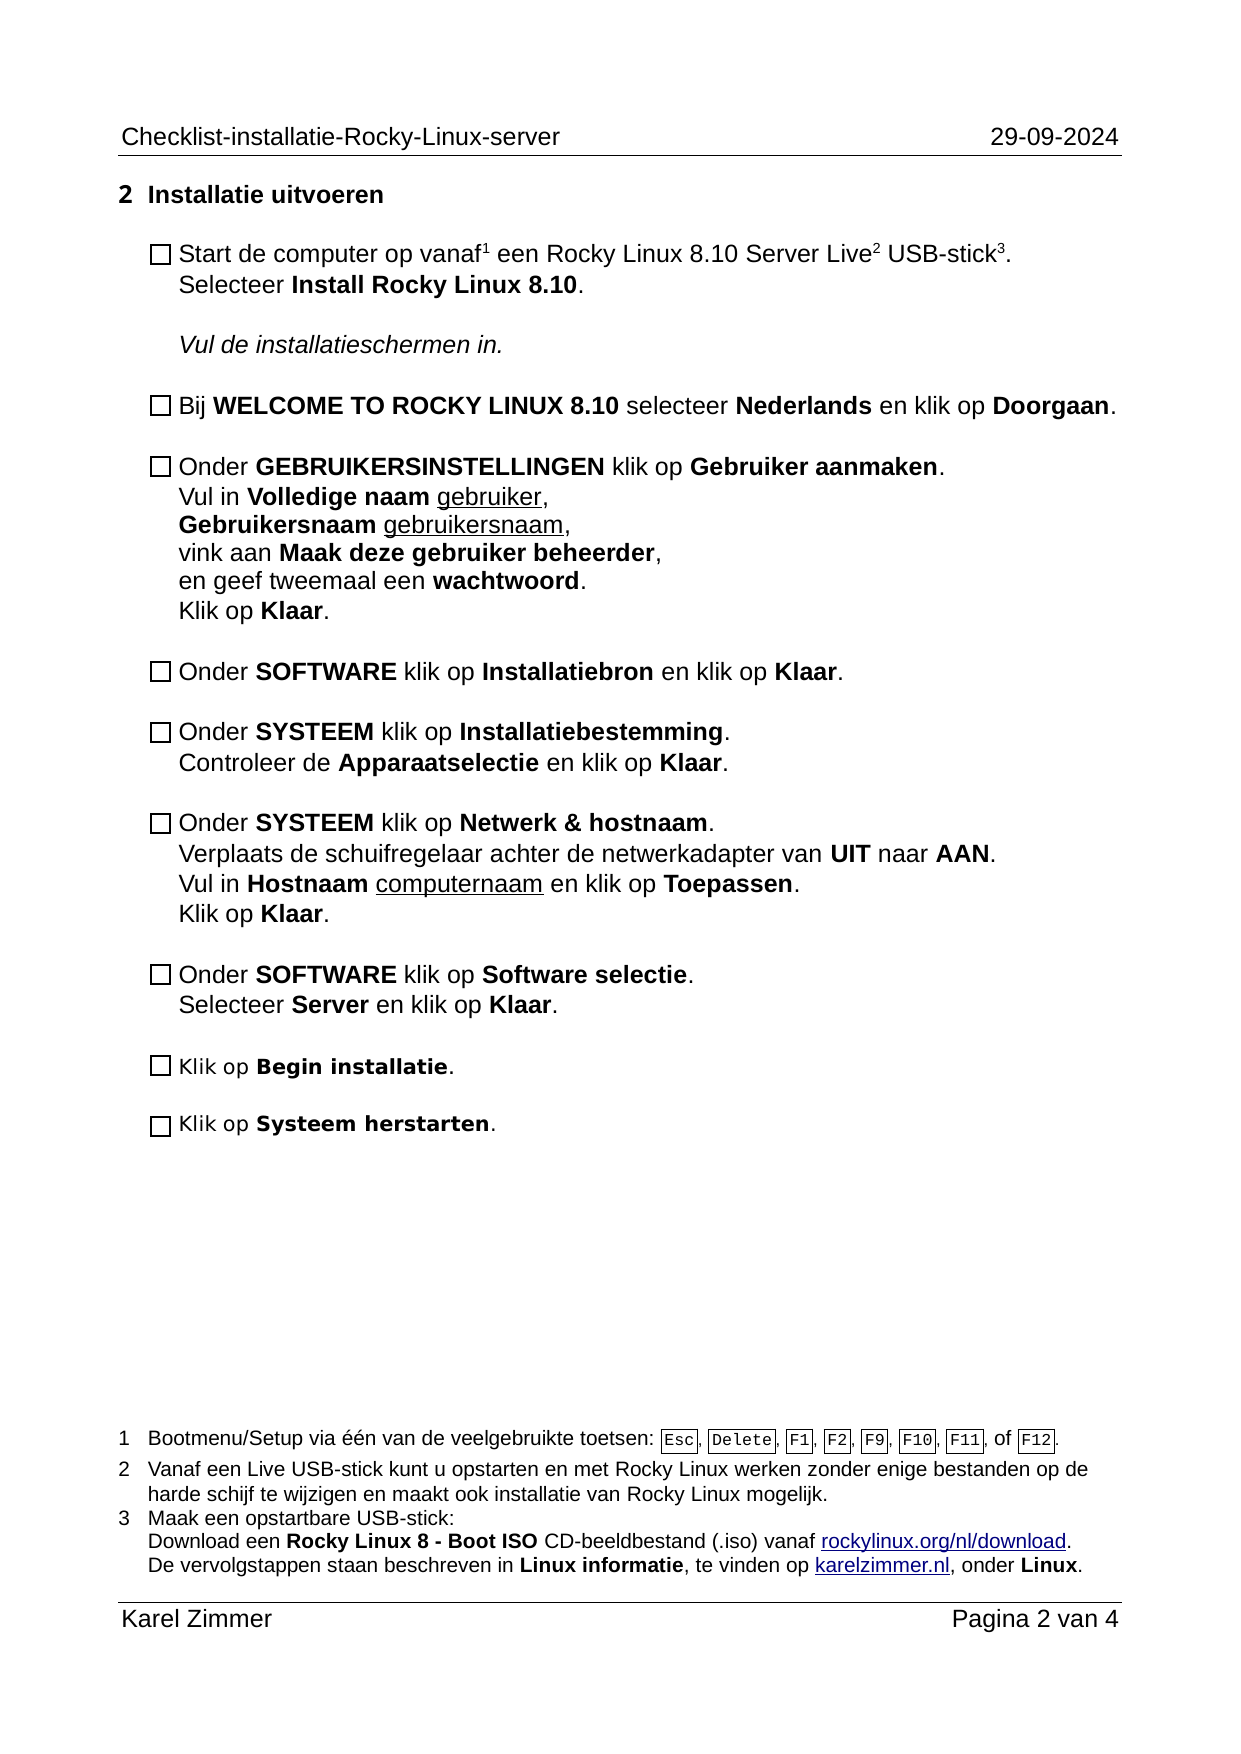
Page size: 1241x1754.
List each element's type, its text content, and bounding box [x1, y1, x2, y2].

table_cell Klik op Klaar. [177, 596, 1122, 626]
table_cell [118, 482, 142, 596]
table_cell [142, 990, 177, 1020]
table_cell Bij WELCOME TO ROCKY LINUX 8.10 selecteer Nederlands en klik op Doorgaan. [177, 391, 1122, 421]
table_cell [142, 808, 177, 838]
table_cell [142, 717, 177, 747]
table_cell [118, 717, 142, 747]
table_cell [142, 748, 177, 778]
table_cell [142, 421, 177, 451]
table_cell Klik op Klaar. [177, 899, 1122, 929]
table_header [118, 239, 142, 269]
table_cell [118, 1020, 142, 1051]
table_cell [118, 300, 142, 330]
table_cell [142, 687, 177, 717]
table_cell [177, 778, 1122, 808]
table_cell Onder SOFTWARE klik op Software selectie. [177, 960, 1122, 990]
table_cell Vul de installatieschermen in. [177, 330, 1122, 360]
table_cell [142, 657, 177, 687]
table_cell [142, 778, 177, 808]
table_cell Selecteer Server en klik op Klaar. [177, 990, 1122, 1020]
table_cell [142, 482, 177, 596]
table_cell [118, 869, 142, 899]
table_cell [142, 330, 177, 360]
table_cell [142, 391, 177, 421]
table_cell [118, 839, 142, 869]
table_cell [118, 899, 142, 929]
table_cell [177, 687, 1122, 717]
table_cell [118, 360, 142, 391]
table_cell [118, 929, 142, 960]
table_cell [118, 596, 142, 626]
table_cell Controleer de Apparaatselectie en klik op Klaar. [177, 748, 1122, 778]
table_cell [142, 596, 177, 626]
table_cell Onder GEBRUIKERSINSTELLINGEN klik op Gebruiker aanmaken. [177, 451, 1122, 482]
table_cell [142, 1111, 177, 1142]
table_cell Verplaats de schuifregelaar achter de netwerkadapter van UIT naar AAN. [177, 839, 1122, 869]
table_cell [118, 990, 142, 1020]
table_cell [118, 748, 142, 778]
table_cell [177, 421, 1122, 451]
table_cell [142, 269, 177, 300]
table_cell [142, 899, 177, 929]
list Installatie uitvoeren [118, 177, 1122, 211]
table_cell [142, 960, 177, 990]
table_cell Vul in Volledige naam gebruiker, Gebruikersnaam gebruikersnaam, vink aan Maak deze gebruiker beheerder, en geef tweemaal een wachtwoord. [177, 482, 1122, 596]
table_cell Onder SYSTEEM klik op Installatiebestemming. [177, 717, 1122, 747]
table_cell Onder SOFTWARE klik op Installatiebron en klik op Klaar. [177, 657, 1122, 687]
table_cell [118, 421, 142, 451]
table_cell [118, 391, 142, 421]
table_cell [142, 1081, 177, 1111]
table_cell [118, 451, 142, 482]
table_header [142, 239, 177, 269]
table_cell Onder SYSTEEM klik op Netwerk & hostnaam. [177, 808, 1122, 838]
table_cell [142, 451, 177, 482]
table_cell [142, 1020, 177, 1051]
table_cell [177, 626, 1122, 657]
table_cell [177, 360, 1122, 391]
table_cell [142, 929, 177, 960]
table_cell [118, 330, 142, 360]
table_cell [142, 360, 177, 391]
table_cell [118, 1111, 142, 1142]
table_cell [177, 300, 1122, 330]
table_cell [118, 1051, 142, 1081]
table_cell [177, 1081, 1122, 1111]
table_cell [118, 626, 142, 657]
table_cell [118, 778, 142, 808]
table_cell [118, 687, 142, 717]
table_cell Vul in Hostnaam computernaam en klik op Toepassen. [177, 869, 1122, 899]
table_header Start de computer op vanaf een Rocky Linux 8.10 Server Live USB-stick. [177, 239, 1122, 269]
table_cell [118, 1081, 142, 1111]
table_cell [177, 1020, 1122, 1051]
table_cell Selecteer Install Rocky Linux 8.10. [177, 269, 1122, 300]
table_cell [142, 1051, 177, 1081]
table_cell Klik op Begin installatie. [177, 1051, 1122, 1081]
table_cell Klik op Systeem herstarten. [177, 1111, 1122, 1142]
table_cell [142, 839, 177, 869]
table_cell [118, 808, 142, 838]
table_cell [177, 929, 1122, 960]
table_cell [142, 300, 177, 330]
table_cell [118, 960, 142, 990]
table_cell [118, 657, 142, 687]
table_cell [142, 869, 177, 899]
table_cell [142, 626, 177, 657]
table_cell [118, 269, 142, 300]
